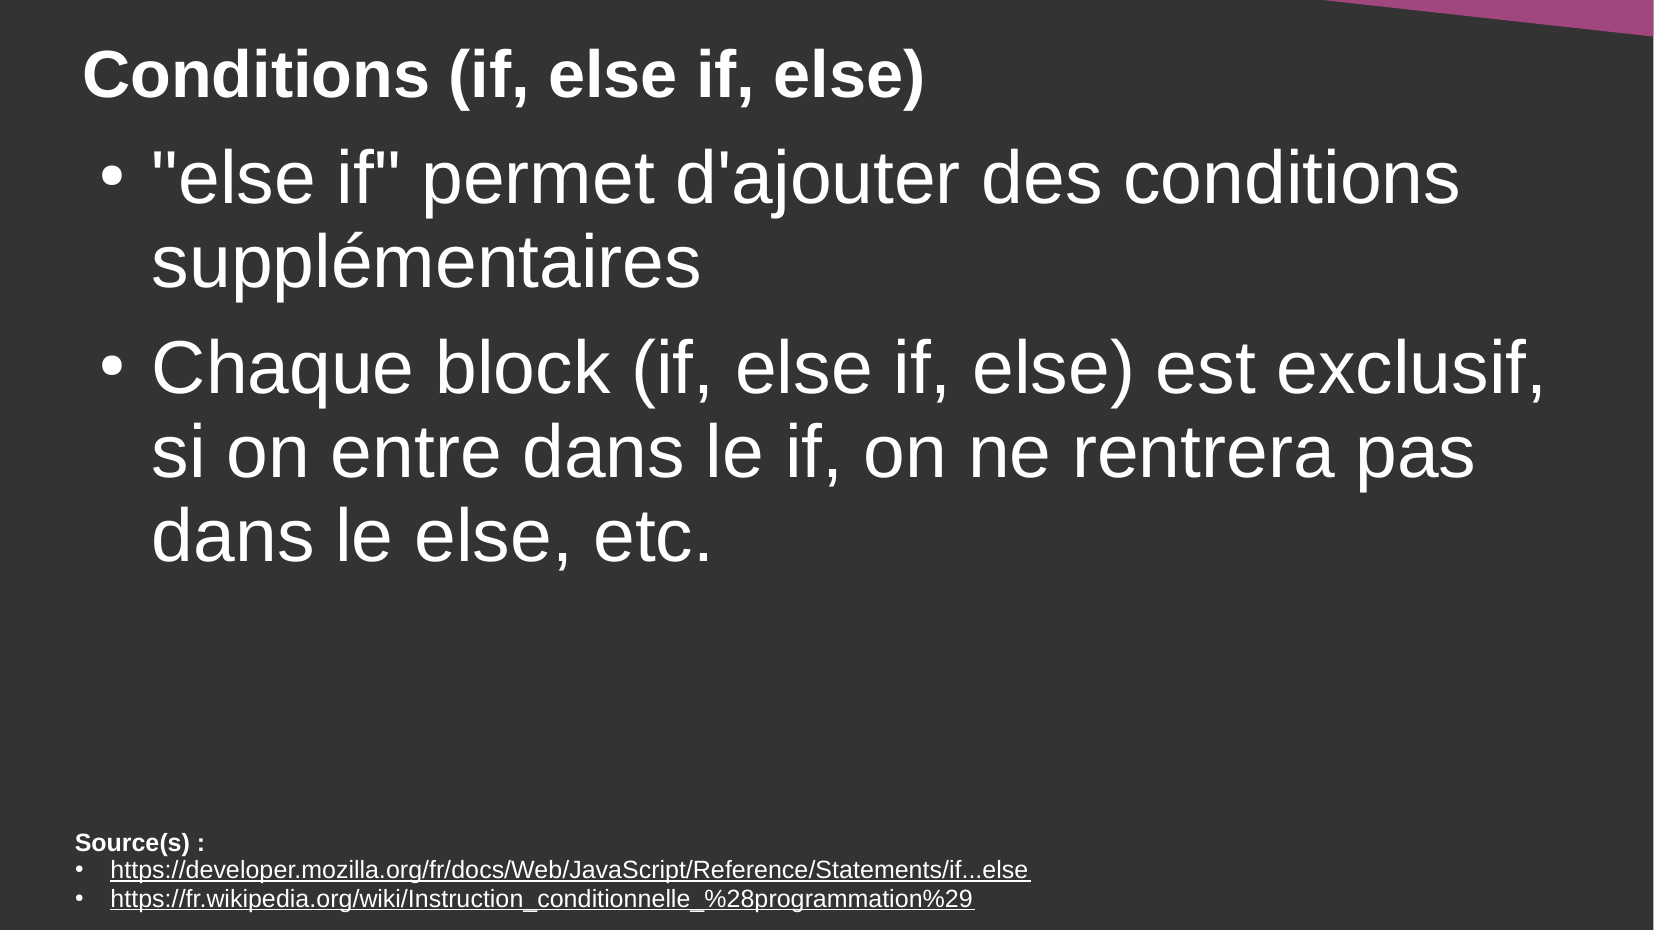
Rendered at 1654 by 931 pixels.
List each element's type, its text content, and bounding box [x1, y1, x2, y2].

title Conditions (if, else if, else) [82, 37, 1571, 114]
text_box Source(s) : https://developer.mozilla.org/fr/docs/Web/JavaScript/Reference/Statements/if...else https://fr.wikipedia.org/wiki/Instruction_conditionnelle_%28programmation%29 [60, 820, 1583, 920]
text_box [1322, 0, 1654, 37]
list "else if" permet d'ajouter des conditions supplémentaires Chaque block (if, else if, else) est exclusif, si on entre dans le if, on ne rentrera pas dans le else, etc. [80, 135, 1620, 603]
